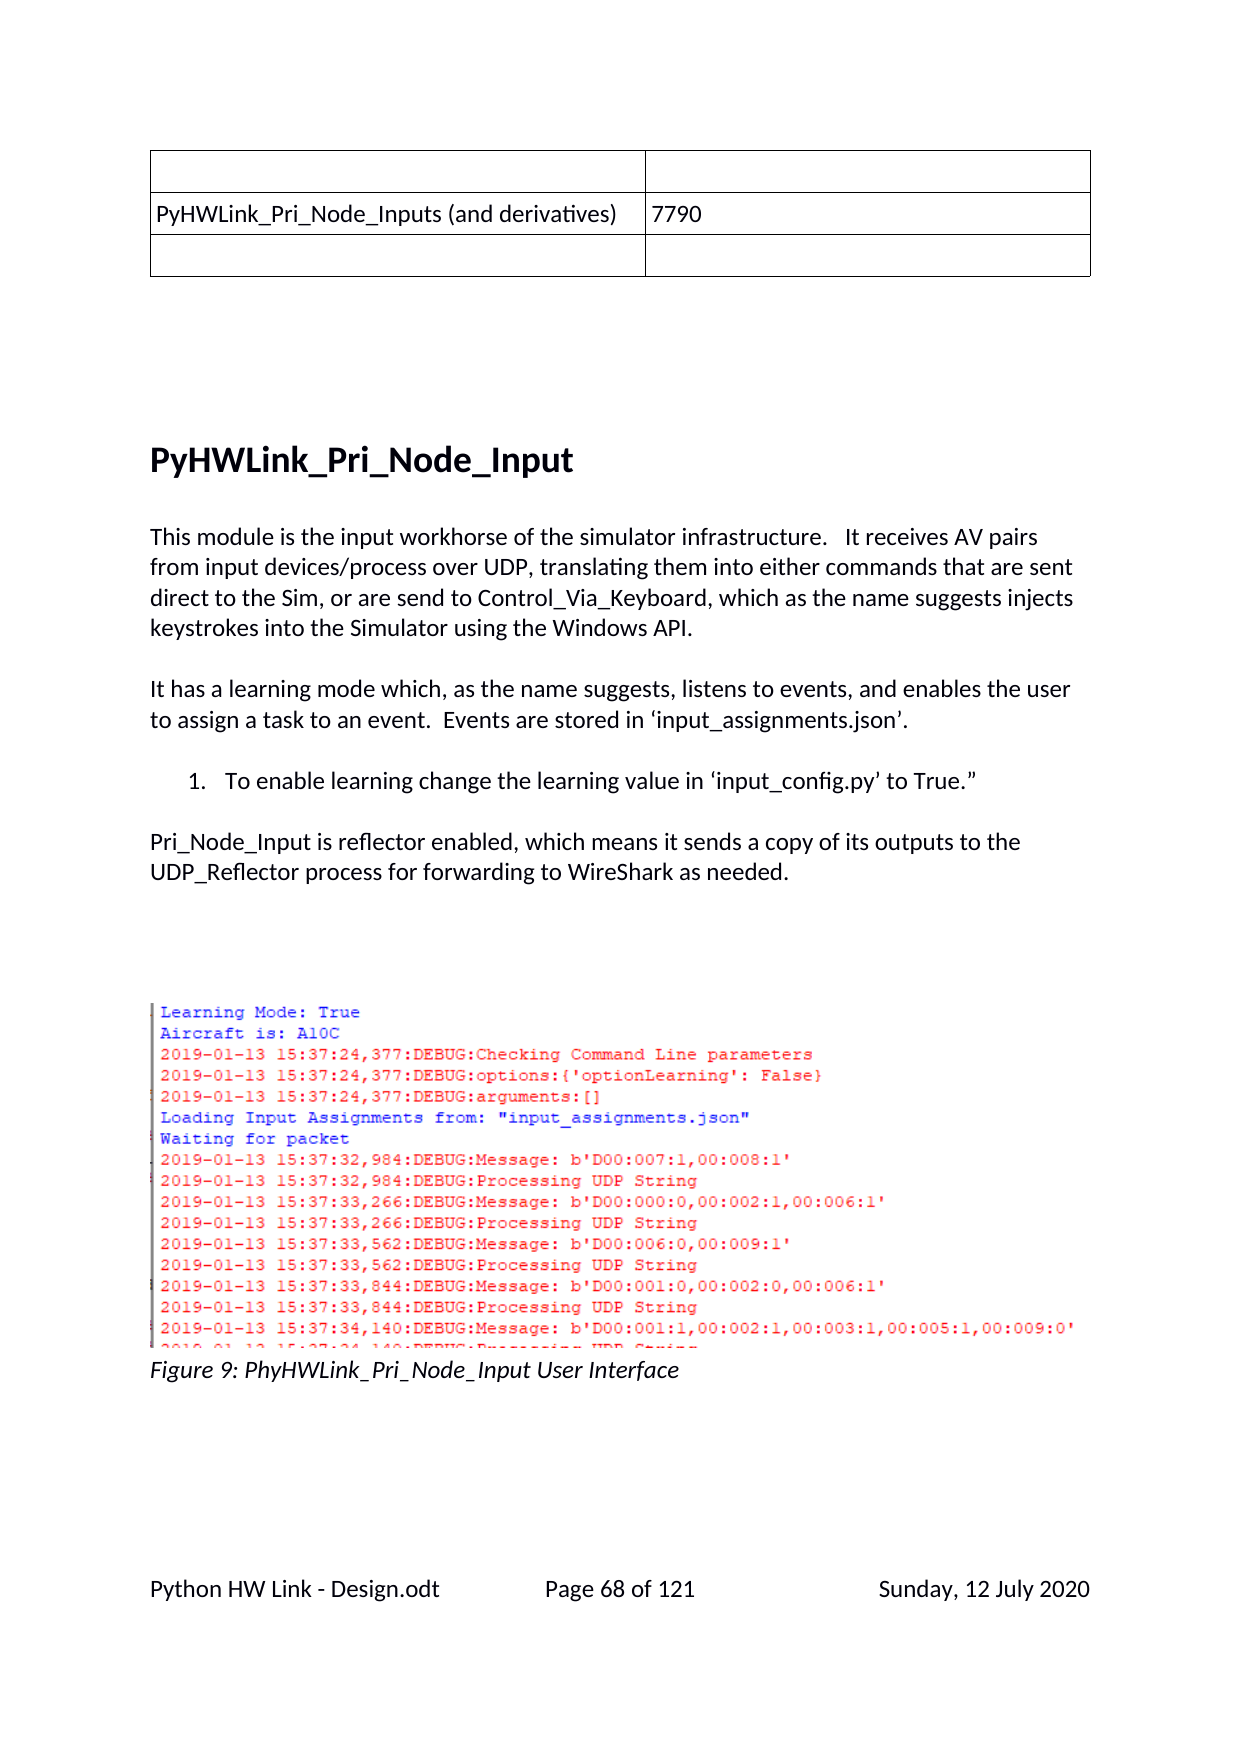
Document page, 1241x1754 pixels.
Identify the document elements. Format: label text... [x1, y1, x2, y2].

text Figure 9: PhyHWLink_Pri_Node_Input User Interface [150, 1348, 1090, 1385]
text This module is the input workhorse of the simulator infrastructure. It receives AV pairs from input devices/process over UDP, translating them into either commands that are sent direct to the Sim, or are send to Control_Via_Keyboard, which as the name suggests injects keystrokes into the Simulator using the Windows API. [150, 521, 1090, 643]
table_cell PyHWLink_Pri_Node_Inputs (and derivatives) [151, 193, 645, 234]
text It has a learning mode which, as the name suggests, listens to events, and enables the user to assign a task to an event. Events are stored in ‘input_assignments.json’. [150, 673, 1090, 734]
table_cell [646, 151, 1090, 192]
table_cell [646, 235, 1090, 276]
text Pri_Node_Input is reflector enabled, which means it sends a copy of its outputs to the UDP_Reflector process for forwarding to WireShark as needed. [150, 826, 1090, 887]
list To enable learning change the learning value in ‘input_config.py’ to True.” [187, 765, 1090, 795]
table_cell 7790 [646, 193, 1090, 234]
table_cell [151, 151, 645, 192]
table_cell [151, 235, 645, 276]
picture [150, 1003, 1091, 1348]
subtitle PyHWLink_Pri_Node_Input [150, 436, 1090, 482]
